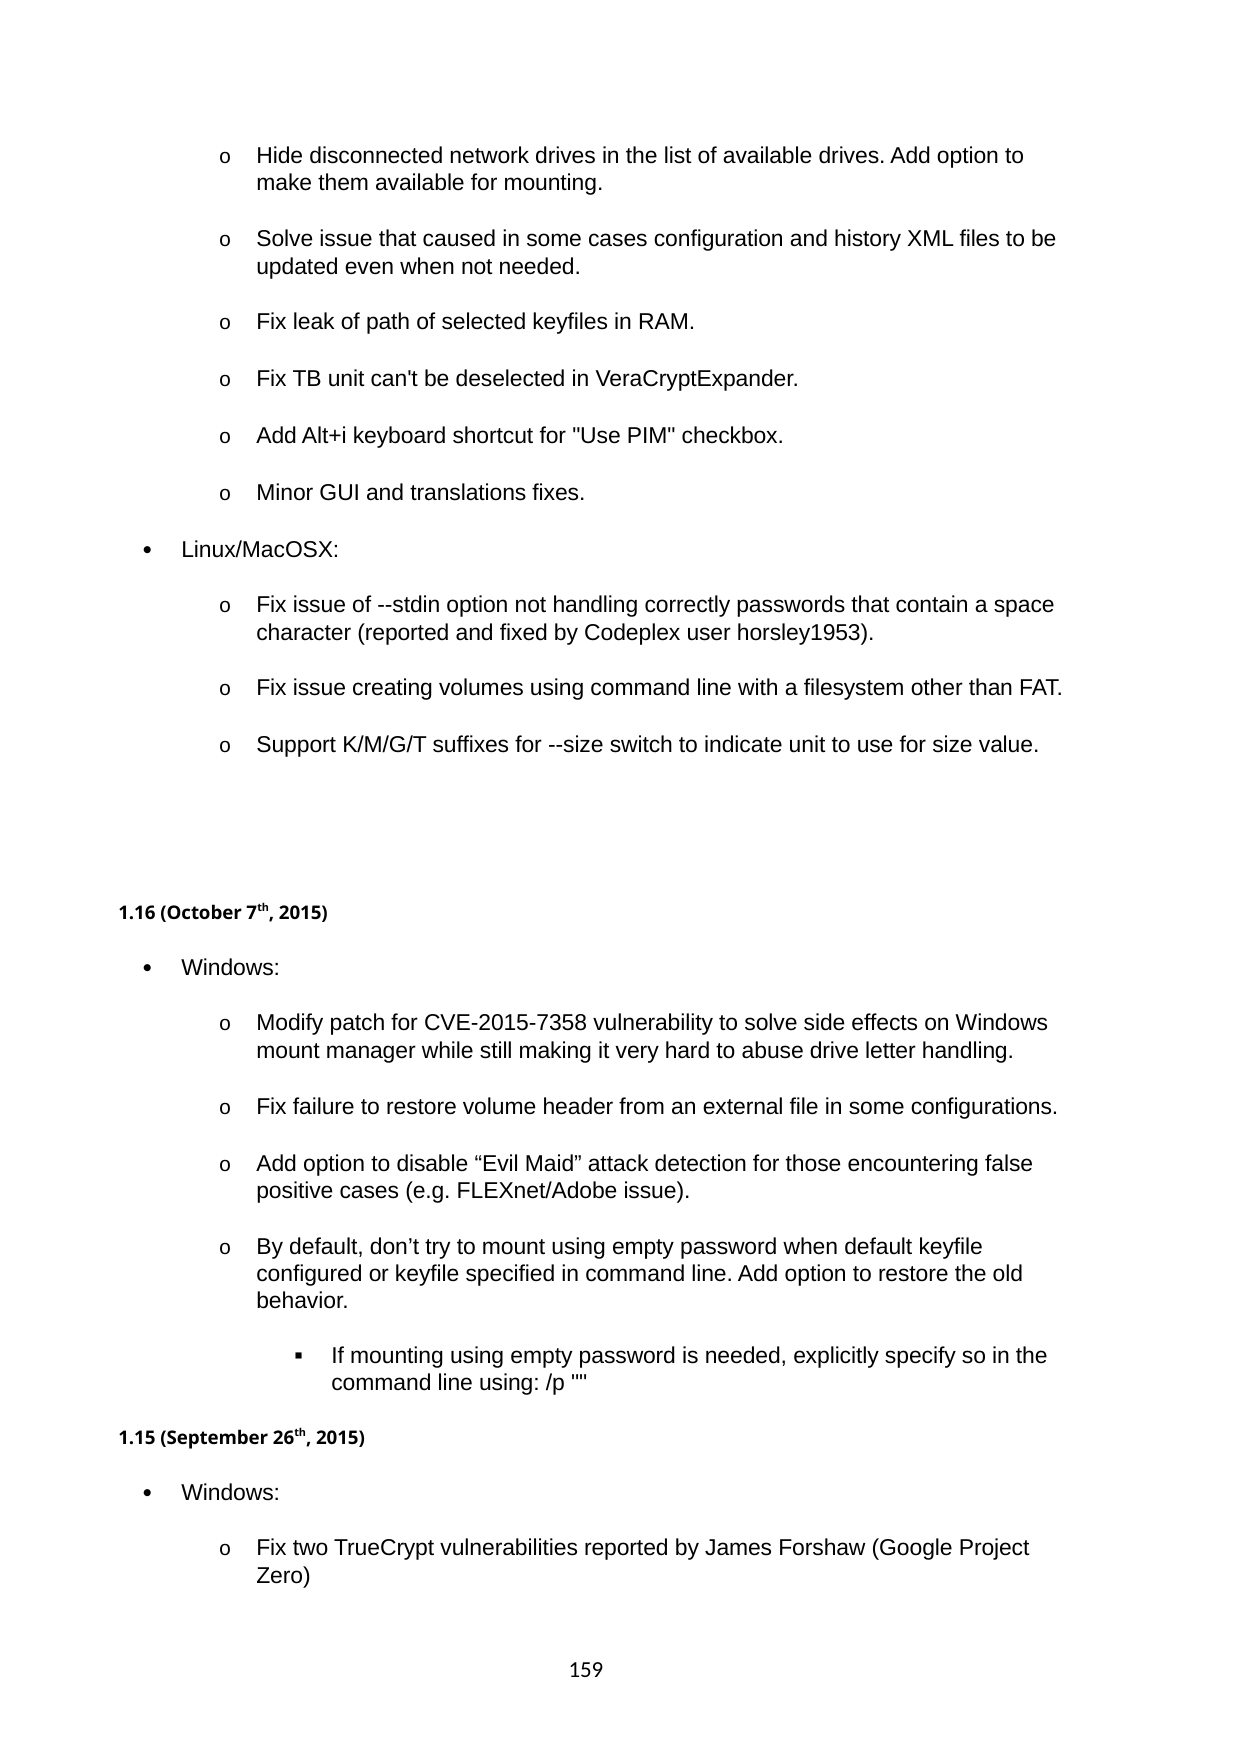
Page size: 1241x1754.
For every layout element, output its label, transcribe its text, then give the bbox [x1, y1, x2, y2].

list Add option to disable “Evil Maid” attack detection for those encountering false positive cases (e.g. FLEXnet/Adobe issue). [219, 1149, 1065, 1203]
list Fix TB unit can't be deselected in VeraCryptExpander. [219, 365, 1065, 393]
list Fix issue of --stdin option not handling correctly passwords that contain a space character (reported and fixed by Codeplex user horsley1953). [219, 591, 1065, 645]
list Add Alt+i keyboard shortcut for "Use PIM" checkbox. [219, 422, 1065, 449]
list Hide disconnected network drives in the list of available drives. Add option to make them available for mounting. [219, 142, 1065, 196]
list Fix failure to restore volume header from an external file in some configurations. [219, 1093, 1065, 1120]
list Minor GUI and translations fixes. [219, 479, 1065, 506]
list Linux/MacOSX: [144, 536, 1065, 562]
list Fix two TrueCrypt vulnerabilities reported by James Forshaw (Google Project Zero) [219, 1534, 1065, 1588]
list Modify patch for CVE-2015-7358 vulnerability to solve side effects on Windows mount manager while still making it very hard to abuse drive letter handling. [219, 1009, 1065, 1063]
list Fix issue creating volumes using command line with a filesystem other than FAT. [219, 674, 1065, 702]
list Windows: [144, 1479, 1065, 1505]
text 1.16 (October 7th, 2015) [118, 899, 1065, 925]
text 1.15 (September 26th, 2015) [118, 1424, 1065, 1450]
list Support K/M/G/T suffixes for --size switch to indicate unit to use for size value. [219, 731, 1065, 759]
list By default, don’t try to mount using empty password when default keyfile configured or keyfile specified in command line. Add option to restore the old behavior. [219, 1233, 1065, 1313]
list Fix leak of path of selected keyfiles in RAM. [219, 308, 1065, 336]
list If mounting using empty password is needed, explicitly specify so in the command line using: /p "" [294, 1342, 1065, 1395]
list Solve issue that caused in some cases configuration and history XML files to be updated even when not needed. [219, 225, 1065, 279]
list Windows: [144, 954, 1065, 980]
